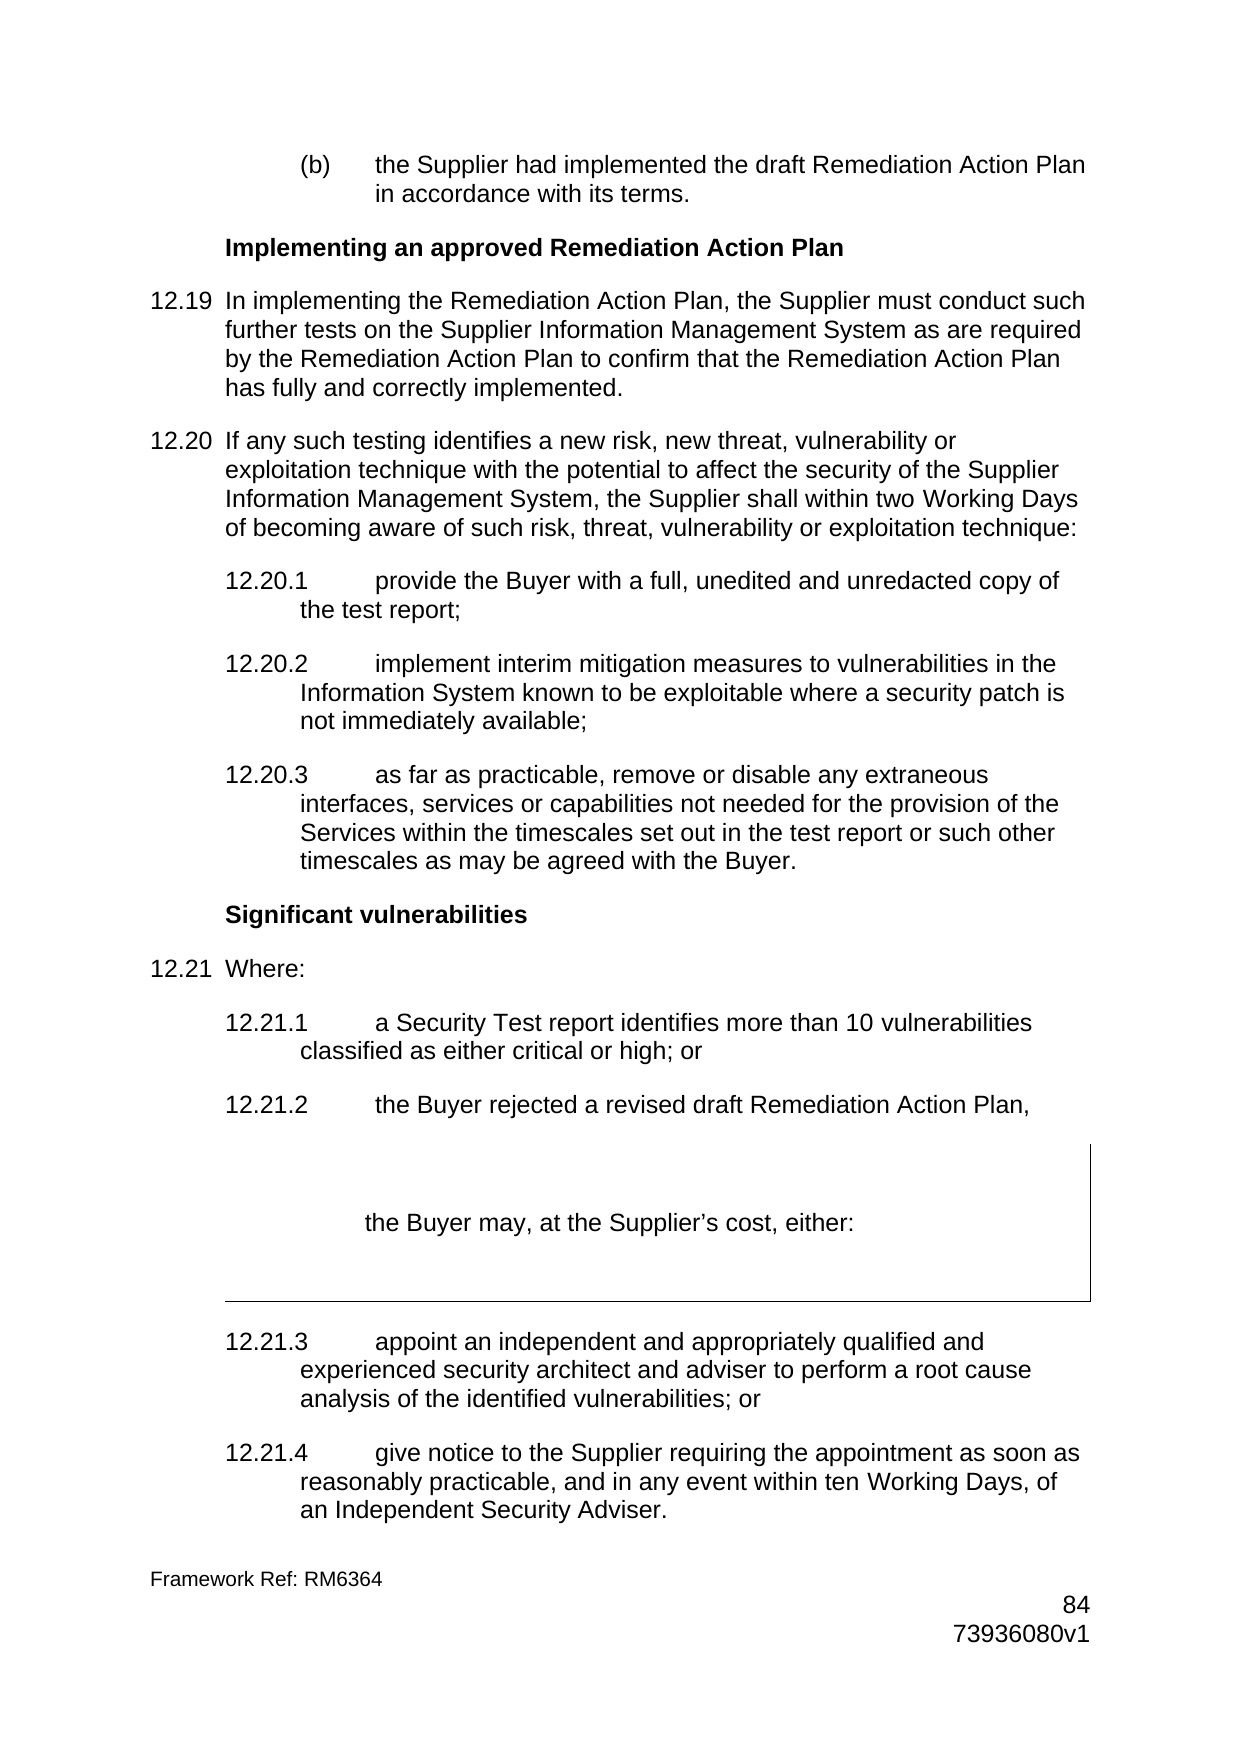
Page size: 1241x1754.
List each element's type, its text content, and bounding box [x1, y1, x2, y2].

subtitle the Buyer may, at the Supplier’s cost, either: [225, 1144, 1090, 1301]
list In implementing the Remediation Action Plan, the Supplier must conduct such further tests on the Supplier Information Management System as are required by the Remediation Action Plan to confirm that the Remediation Action Plan has fully and correctly implemented. [150, 286, 1090, 401]
list provide the Buyer with a full, unedited and unredacted copy of the test report; [225, 566, 1090, 624]
list the Buyer rejected a revised draft Remediation Action Plan, [225, 1090, 1090, 1119]
list a Security Test report identifies more than 10 vulnerabilities classified as either critical or high; or [225, 1007, 1090, 1065]
list give notice to the Supplier requiring the appointment as soon as reasonably practicable, and in any event within ten Working Days, of an Independent Security Adviser. [225, 1438, 1090, 1524]
list Where: [150, 954, 1090, 982]
text Significant vulnerabilities [225, 900, 1090, 929]
list If any such testing identifies a new risk, new threat, vulnerability or exploitation technique with the potential to affect the security of the Supplier Information Management System, the Supplier shall within two Working Days of becoming aware of such risk, threat, vulnerability or exploitation technique: [150, 426, 1090, 541]
text Implementing an approved Remediation Action Plan [225, 232, 1090, 261]
list as far as practicable, remove or disable any extraneous interfaces, services or capabilities not needed for the provision of the Services within the timescales set out in the test report or such other timescales as may be agreed with the Buyer. [225, 760, 1090, 875]
list appoint an independent and appropriately qualified and experienced security architect and adviser to perform a root cause analysis of the identified vulnerabilities; or [225, 1327, 1090, 1413]
list implement interim mitigation measures to vulnerabilities in the Information System known to be exploitable where a security patch is not immediately available; [225, 649, 1090, 735]
list the Supplier had implemented the draft Remediation Action Plan in accordance with its terms. [300, 150, 1090, 207]
